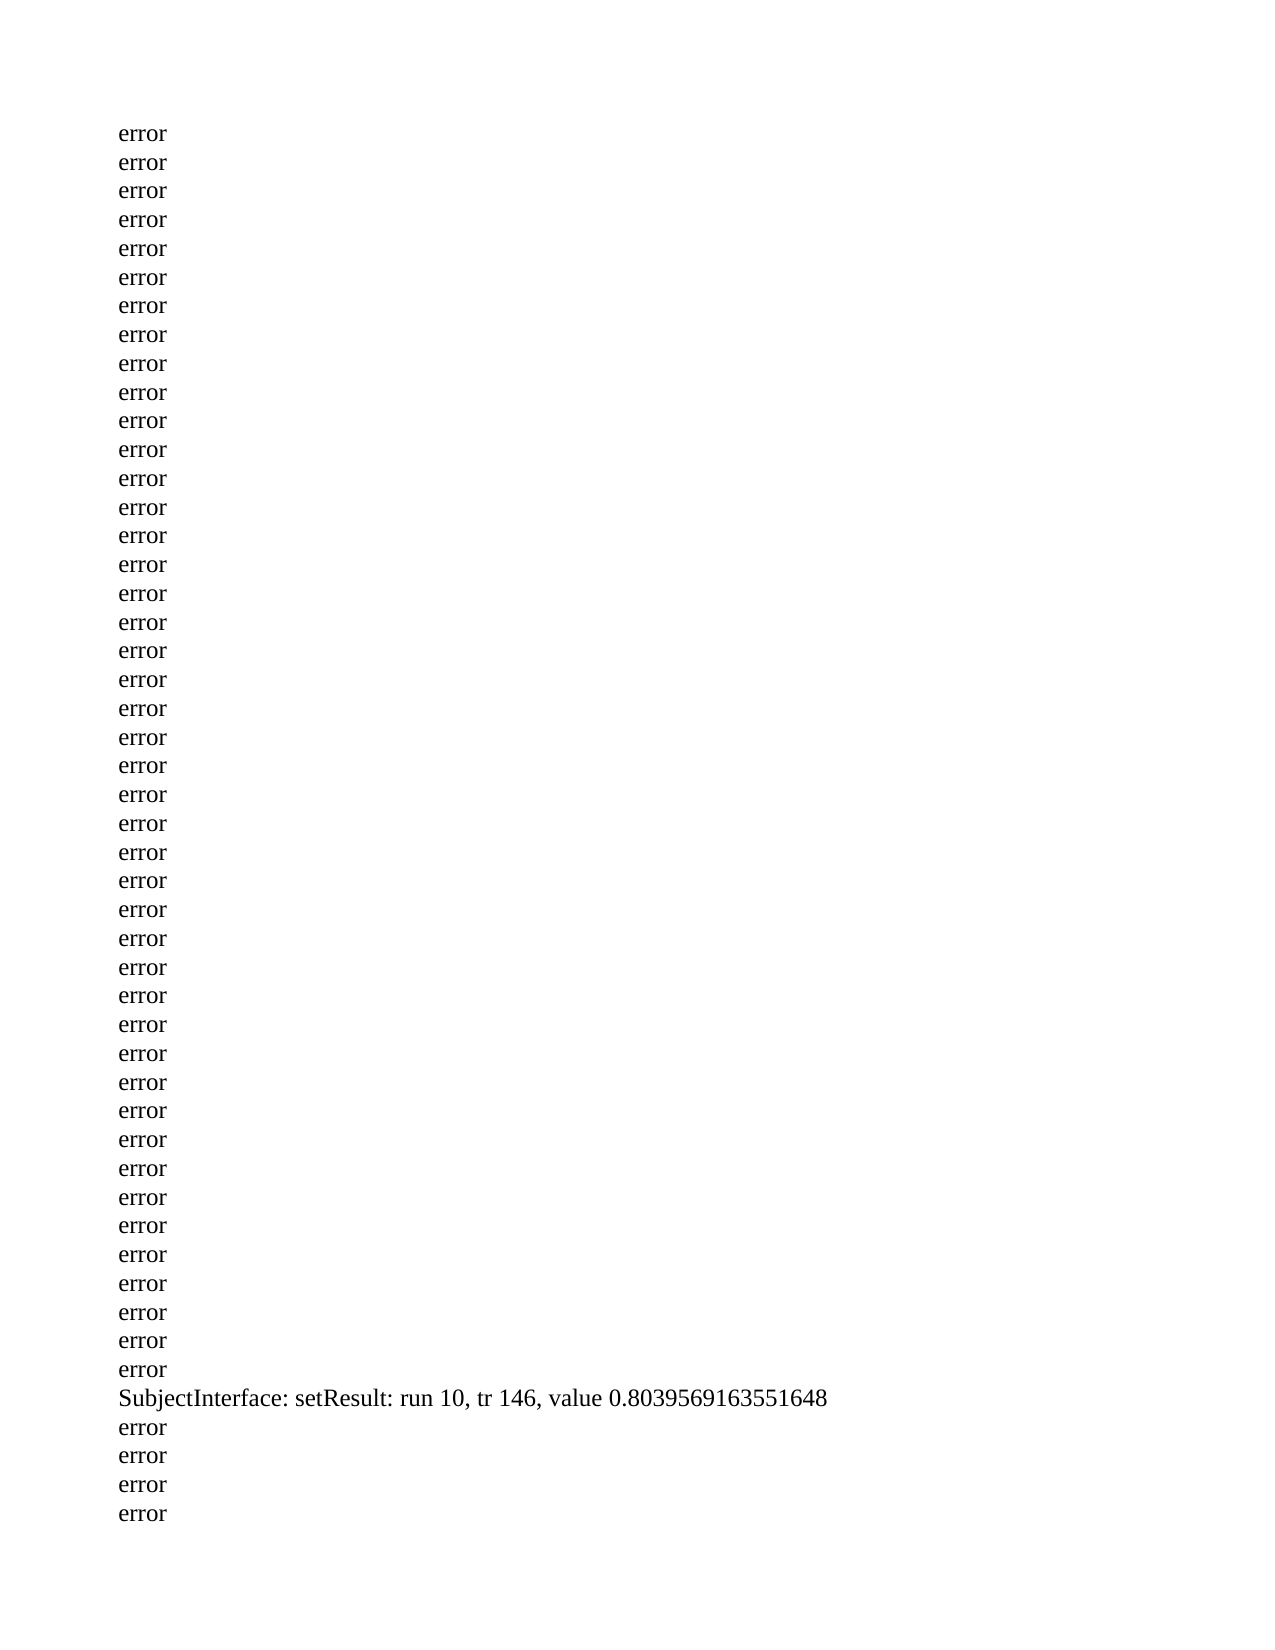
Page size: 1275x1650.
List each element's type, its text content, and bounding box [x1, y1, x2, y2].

text error [118, 981, 1157, 1009]
text error [118, 1009, 1157, 1038]
text error [118, 1182, 1157, 1211]
text error [118, 1239, 1157, 1268]
text error [118, 1067, 1157, 1096]
text error [118, 1096, 1157, 1124]
text error [118, 1211, 1157, 1239]
text error [118, 1498, 1157, 1527]
text error [118, 377, 1157, 406]
text error [118, 1153, 1157, 1182]
text error [118, 1354, 1157, 1383]
text error [118, 923, 1157, 952]
text error [118, 722, 1157, 751]
text error [118, 837, 1157, 866]
text error [118, 1469, 1157, 1498]
text error [118, 1441, 1157, 1469]
text error [118, 636, 1157, 664]
text error [118, 492, 1157, 521]
text error [118, 1268, 1157, 1297]
text error [118, 118, 1157, 147]
text error [118, 147, 1157, 176]
text error [118, 348, 1157, 377]
text error [118, 406, 1157, 434]
text error [118, 1297, 1157, 1326]
text error [118, 866, 1157, 894]
text error [118, 319, 1157, 348]
text error [118, 262, 1157, 291]
text error [118, 693, 1157, 722]
text error [118, 952, 1157, 981]
text error [118, 1038, 1157, 1067]
text error [118, 176, 1157, 204]
text error [118, 204, 1157, 233]
text error [118, 808, 1157, 837]
text error [118, 1326, 1157, 1354]
text error [118, 463, 1157, 492]
text error [118, 607, 1157, 636]
text error [118, 1124, 1157, 1153]
text error [118, 233, 1157, 262]
text error [118, 291, 1157, 319]
text error [118, 779, 1157, 808]
text SubjectInterface: setResult: run 10, tr 146, value 0.8039569163551648 [118, 1383, 1157, 1412]
text error [118, 549, 1157, 578]
text error [118, 894, 1157, 923]
text error [118, 578, 1157, 607]
text error [118, 751, 1157, 779]
text error [118, 1412, 1157, 1441]
text error [118, 521, 1157, 549]
text error [118, 664, 1157, 693]
text error [118, 434, 1157, 463]
